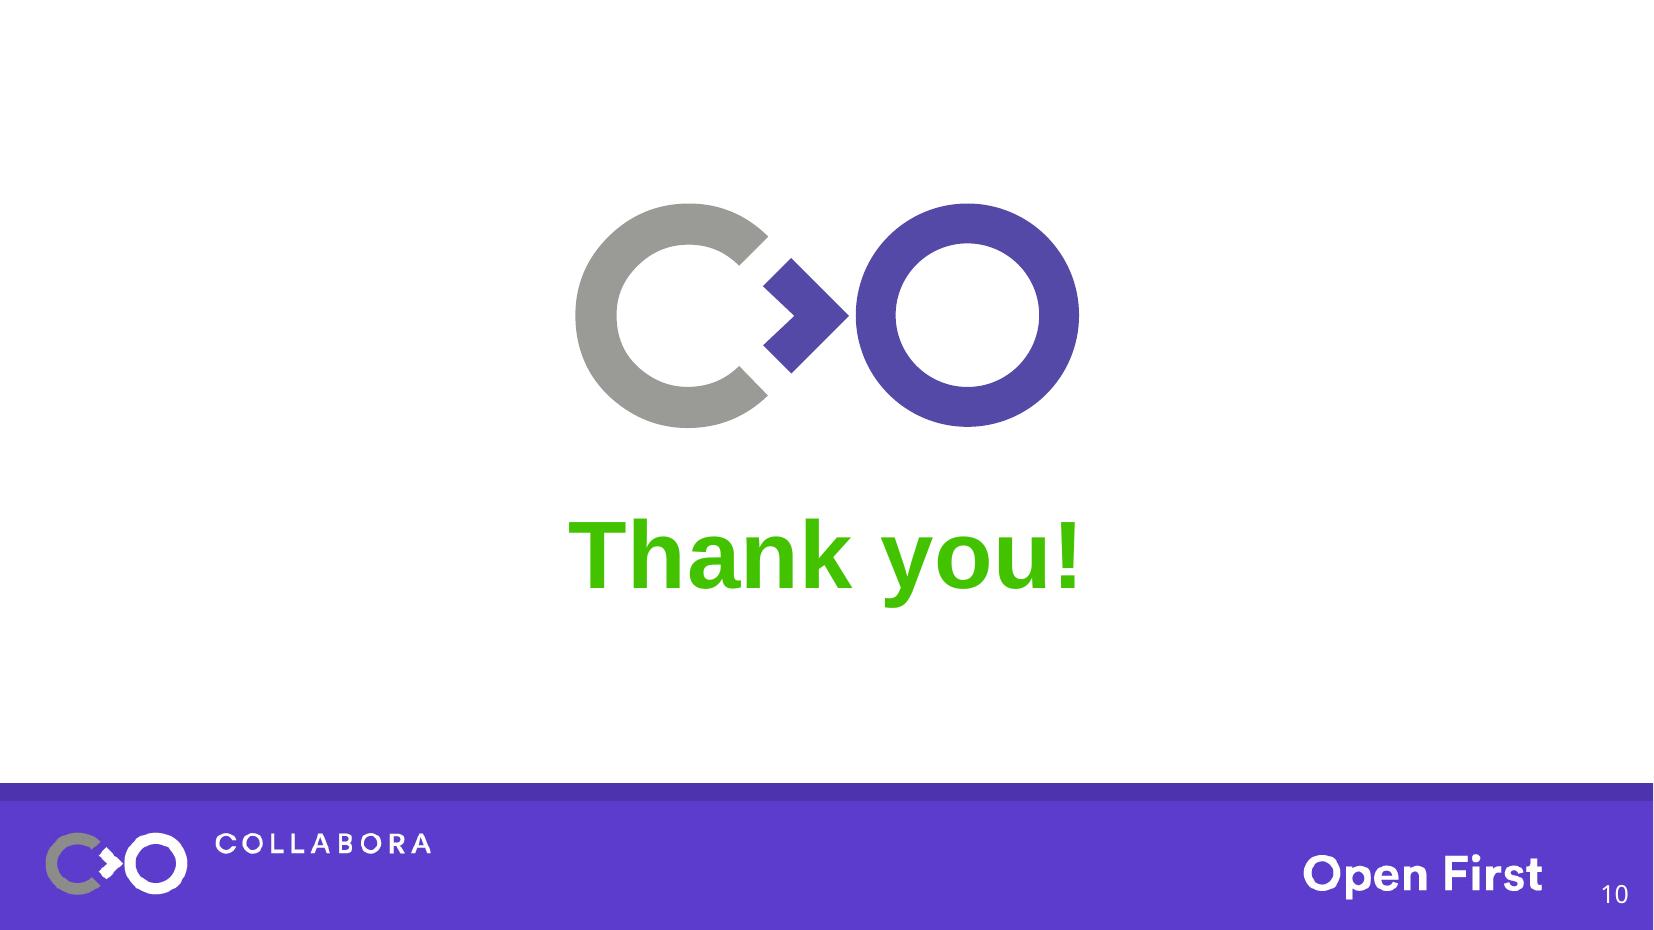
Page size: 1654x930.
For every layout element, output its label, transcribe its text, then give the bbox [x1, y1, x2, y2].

text_box [855, 203, 1080, 427]
text_box [762, 257, 850, 374]
title Thank you! [41, 495, 1614, 609]
text_box [575, 203, 769, 429]
picture [0, 0, 1654, 930]
